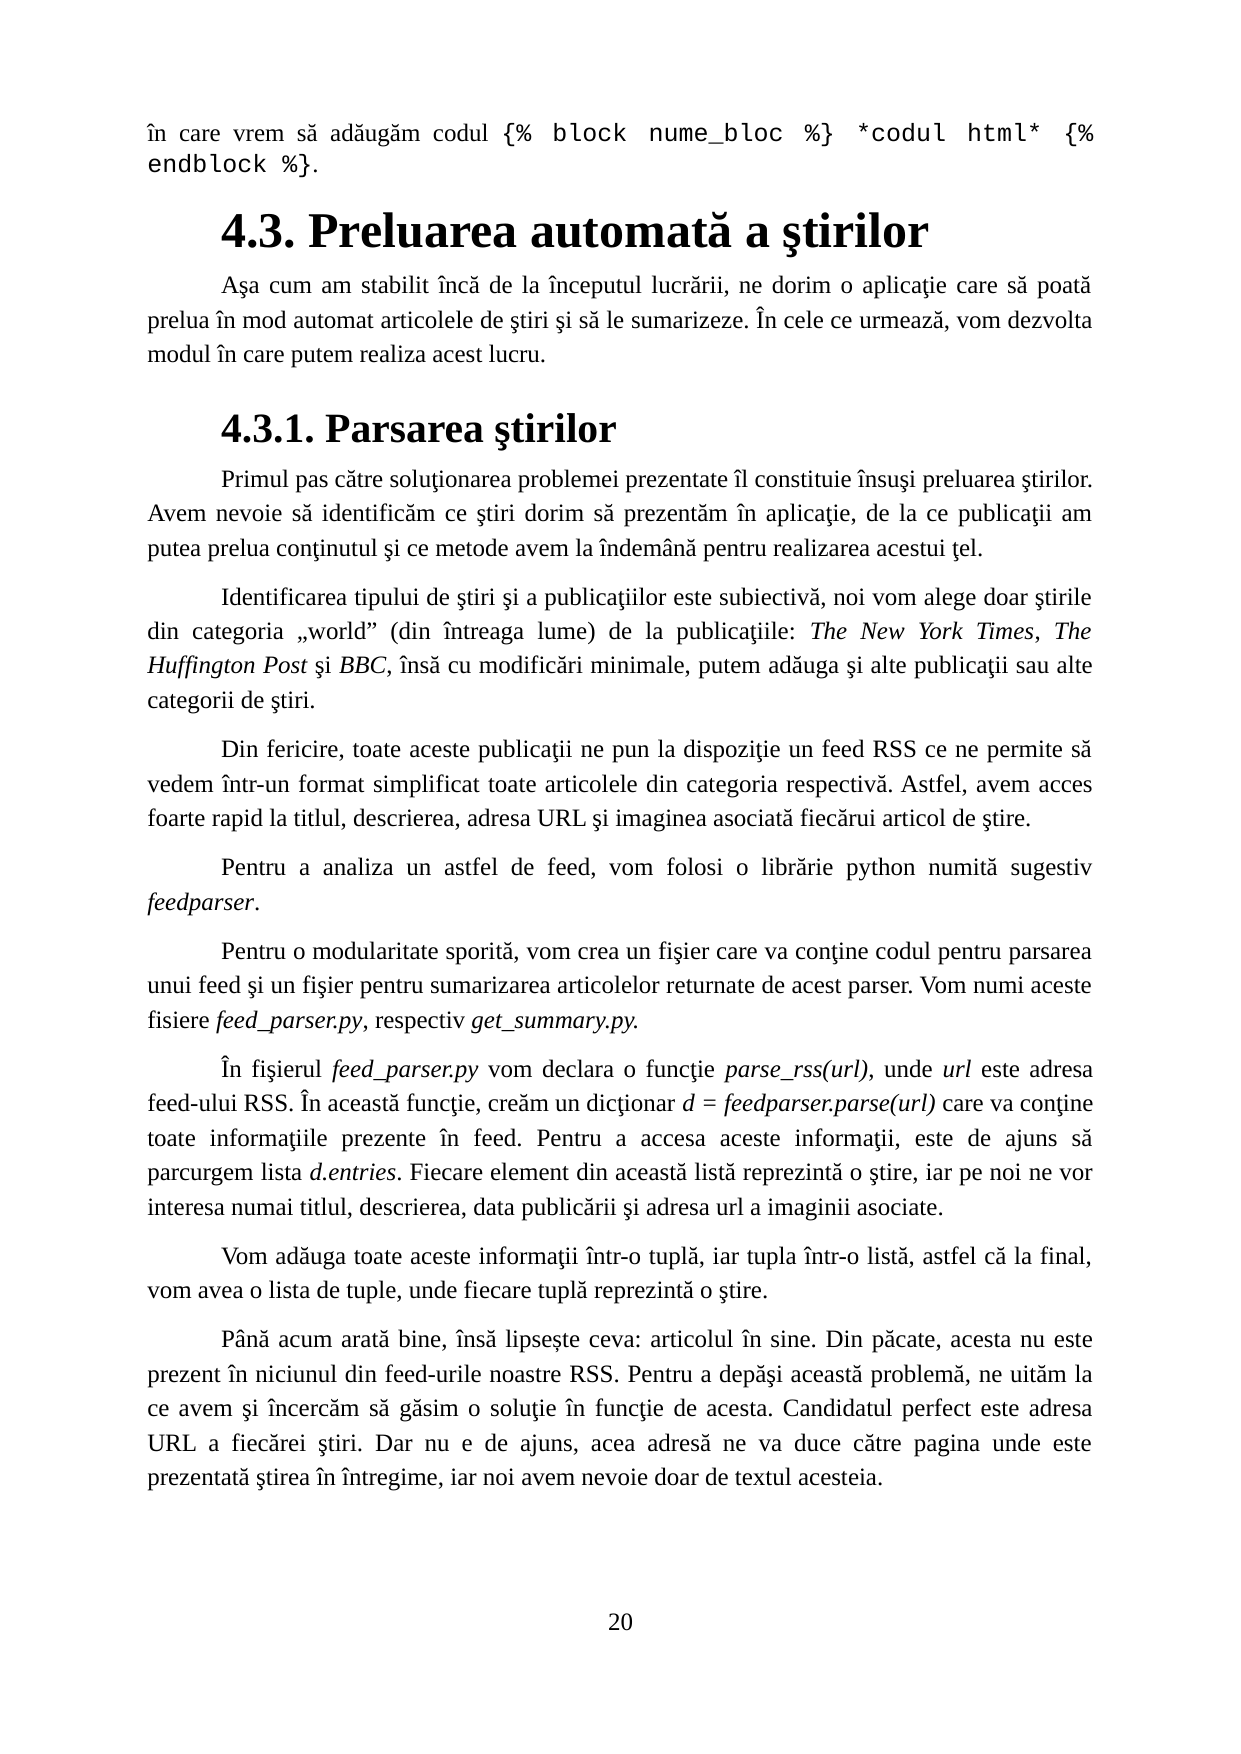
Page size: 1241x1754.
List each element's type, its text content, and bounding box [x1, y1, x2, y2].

subtitle 4.3. Preluarea automată a ştirilor [147, 201, 1093, 258]
text Primul pas către soluţionarea problemei prezentate îl constituie însuşi preluarea ştirilor. Avem nevoie să identificăm ce ştiri dorim să prezentăm în aplicaţie, de la ce publicaţii am putea prelua conţinutul şi ce metode avem la îndemână pentru realizarea acestui ţel. [147, 464, 1093, 561]
text Pentru o modularitate sporită, vom crea un fişier care va conţine codul pentru parsarea unui feed şi un fişier pentru sumarizarea articolelor returnate de acest parser. Vom numi aceste fisiere feed_parser.py, respectiv get_summary.py. [147, 936, 1093, 1033]
subtitle 4.3.1. Parsarea ştirilor [147, 403, 1093, 451]
text Aşa cum am stabilit încă de la începutul lucrării, ne dorim o aplicaţie care să poată prelua în mod automat articolele de ştiri şi să le sumarizeze. În cele ce urmează, vom dezvolta modul în care putem realiza acest lucru. [147, 271, 1093, 368]
text Vom adăuga toate aceste informaţii într-o tuplă, iar tupla într-o listă, astfel că la final, vom avea o lista de tuple, unde fiecare tuplă reprezintă o ştire. [147, 1241, 1093, 1304]
text în care vrem să adăugăm codul {% block nume_bloc %} *codul html* {% endblock %}. [147, 118, 1093, 180]
text Identificarea tipului de ştiri şi a publicaţiilor este subiectivă, noi vom alege doar ştirile din categoria „world” (din întreaga lume) de la publicaţiile: The New York Times, The Huffington Post şi BBC, însă cu modificări minimale, putem adăuga şi alte publicaţii sau alte categorii de ştiri. [147, 582, 1093, 714]
text Până acum arată bine, însă lipsește ceva: articolul în sine. Din păcate, acesta nu este prezent în niciunul din feed-urile noastre RSS. Pentru a depăşi această problemă, ne uităm la ce avem şi încercăm să găsim o soluţie în funcţie de acesta. Candidatul perfect este adresa URL a fiecărei ştiri. Dar nu e de ajuns, acea adresă ne va duce către pagina unde este prezentată ştirea în întregime, iar noi avem nevoie doar de textul acesteia. [147, 1324, 1093, 1491]
text În fişierul feed_parser.py vom declara o funcţie parse_rss(url), unde url este adresa feed-ului RSS. În această funcţie, creăm un dicţionar d = feedparser.parse(url) care va conţine toate informaţiile prezente în feed. Pentru a accesa aceste informaţii, este de ajuns să parcurgem lista d.entries. Fiecare element din această listă reprezintă o ştire, iar pe noi ne vor interesa numai titlul, descrierea, data publicării şi adresa url a imaginii asociate. [147, 1054, 1093, 1220]
text Pentru a analiza un astfel de feed, vom folosi o librărie python numită sugestiv feedparser. [147, 852, 1093, 915]
text Din fericire, toate aceste publicaţii ne pun la dispoziţie un feed RSS ce ne permite să vedem într-un format simplificat toate articolele din categoria respectivă. Astfel, avem acces foarte rapid la titlul, descrierea, adresa URL şi imaginea asociată fiecărui articol de ştire. [147, 734, 1093, 832]
